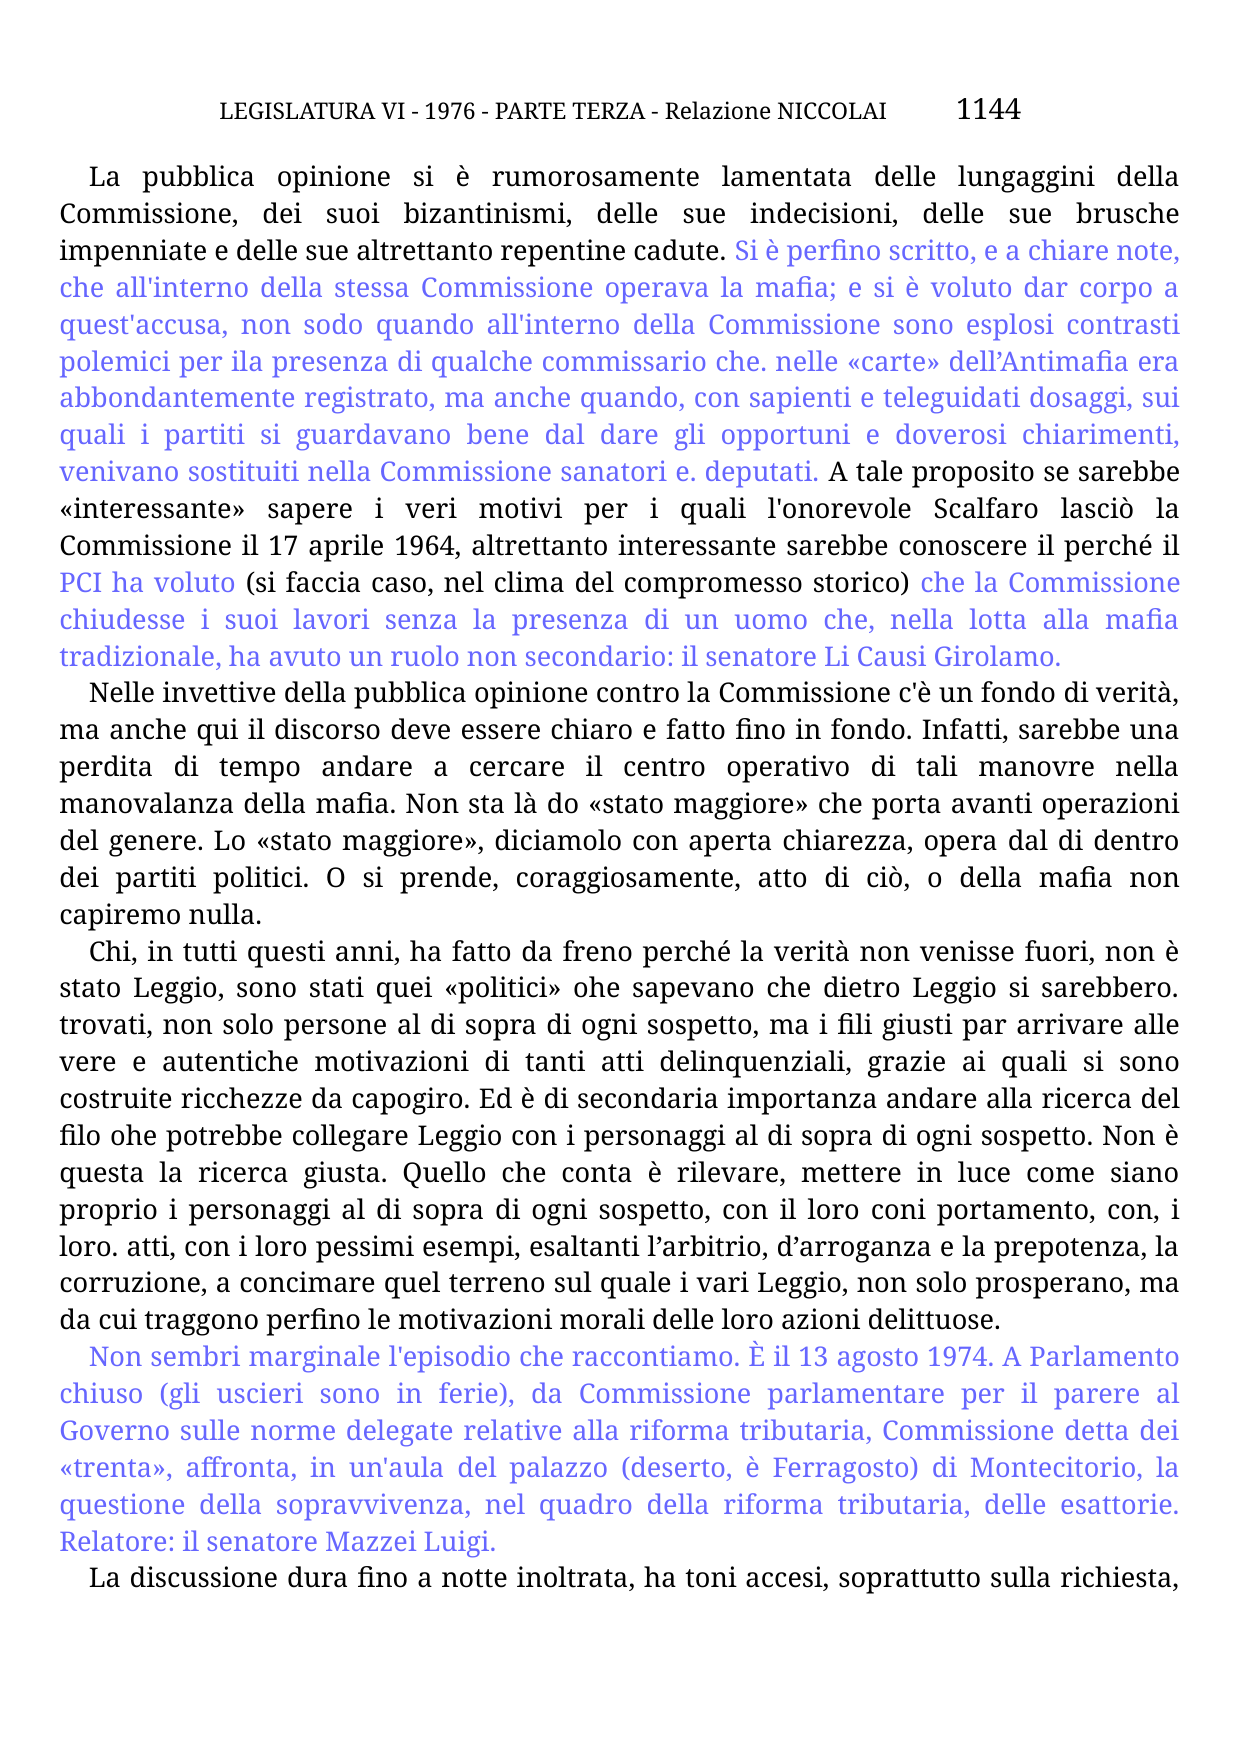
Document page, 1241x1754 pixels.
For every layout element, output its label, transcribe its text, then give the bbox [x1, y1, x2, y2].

text La pubblica opinione si è rumorosamente lamentata delle lungaggini della Commissione, dei suoi bizantinismi, delle sue indecisioni, delle sue brusche impenniate e delle sue altrettanto repentine cadute. Si è perfino scritto, e a chiare note, che all'interno della stessa Commissione operava la mafia; e si è voluto dar corpo a quest'accusa, non sodo quando all'interno della Commissione sono esplosi contrasti polemici per ila presenza di qualche commissario che. nelle «carte» dell’Antimafia era abbondantemente registrato, ma anche quando, con sapienti e teleguidati dosaggi, sui quali i partiti si guardavano bene dal dare gli opportuni e doverosi chiarimenti, venivano sostituiti nella Commissione sanatori e. deputati. A tale proposito se sarebbe «interessante» sapere i veri motivi per i quali l'onorevole Scalfaro lasciò la Commissione il 17 aprile 1964, altrettanto interessante sarebbe conoscere il perché il PCI ha voluto (si faccia caso, nel clima del compromesso storico) che la Commissione chiudesse i suoi lavori senza la presenza di un uomo che, nella lotta alla mafia tradizionale, ha avuto un ruolo non secondario: il senatore Li Causi Girolamo. [59, 158, 1181, 674]
text Non sembri marginale l'episodio che raccontiamo. È il 13 agosto 1974. A Parlamento chiuso (gli uscieri sono in ferie), da Commissione parlamentare per il parere al Governo sulle norme delegate relative alla riforma tributaria, Commissione detta dei «trenta», affronta, in un'aula del palazzo (deserto, è Ferragosto) di Montecitorio, la questione della sopravvivenza, nel quadro della riforma tributaria, delle esattorie. Relatore: il senatore Mazzei Luigi. [59, 1338, 1181, 1559]
text Nelle invettive della pubblica opinione contro la Commissione c'è un fondo di verità, ma anche qui il discorso deve essere chiaro e fatto fino in fondo. Infatti, sarebbe una perdita di tempo andare a cercare il centro operativo di tali manovre nella manovalanza della mafia. Non sta là do «stato maggiore» che porta avanti operazioni del genere. Lo «stato maggiore», diciamolo con aperta chiarezza, opera dal di dentro dei partiti politici. O si prende, coraggiosamente, atto di ciò, o della mafia non capiremo nulla. [59, 674, 1181, 932]
text La discussione dura fino a notte inoltrata, ha toni accesi, soprattutto sulla richiesta, [59, 1559, 1181, 1596]
text Chi, in tutti questi anni, ha fatto da freno perché la verità non venisse fuori, non è stato Leggio, sono stati quei «politici» ohe sapevano che dietro Leggio si sarebbero. trovati, non solo persone al di sopra di ogni sospetto, ma i fili giusti par arrivare alle vere e autentiche motivazioni di tanti atti delinquenziali, grazie ai quali si sono costruite ricchezze da capogiro. Ed è di secondaria importanza andare alla ricerca del filo ohe potrebbe collegare Leggio con i personaggi al di sopra di ogni sospetto. Non è questa la ricerca giusta. Quello che conta è rilevare, mettere in luce come siano proprio i personaggi al di sopra di ogni sospetto, con il loro coni portamento, con, i loro. atti, con i loro pessimi esempi, esaltanti l’arbitrio, d’arroganza e la prepotenza, la corruzione, a concimare quel terreno sul quale i vari Leggio, non solo prosperano, ma da cui traggono perfino le motivazioni morali delle loro azioni delittuose. [59, 932, 1181, 1338]
